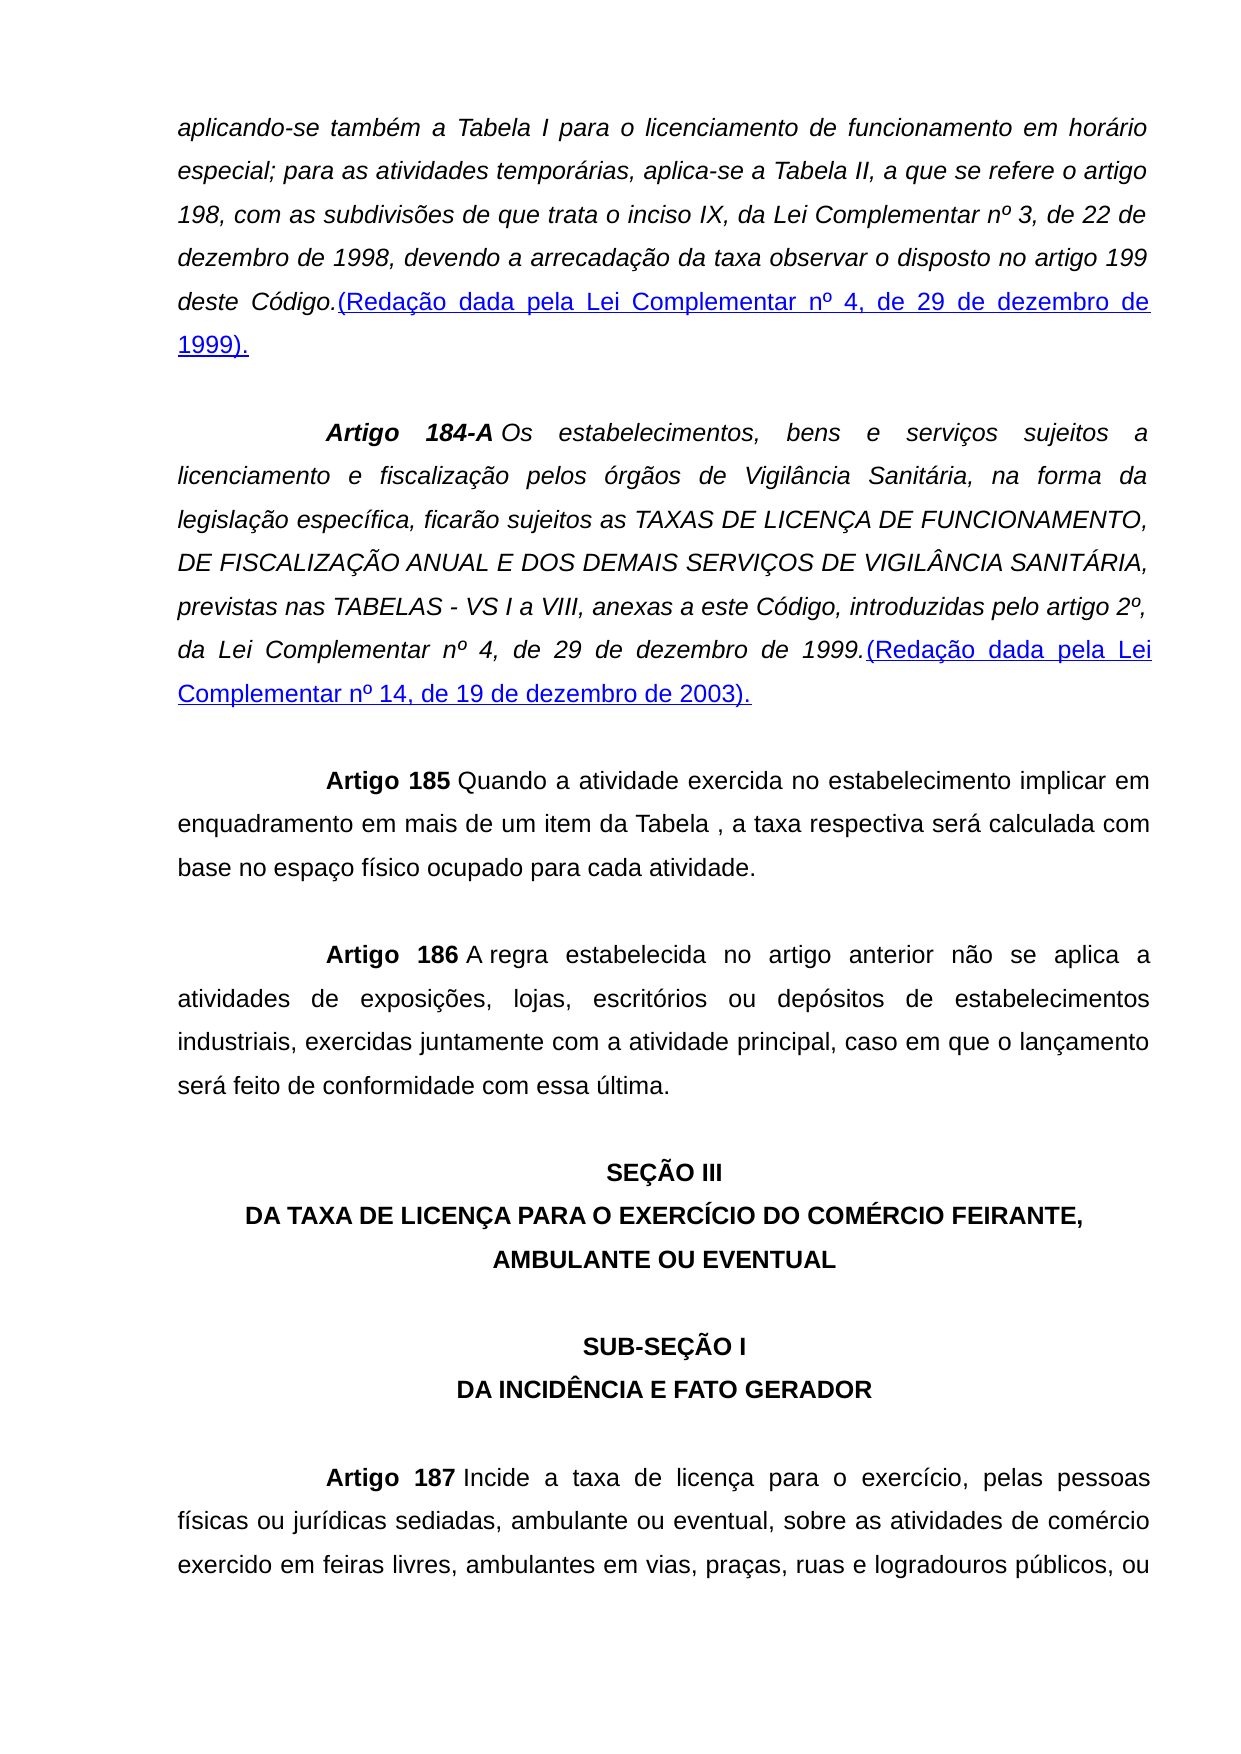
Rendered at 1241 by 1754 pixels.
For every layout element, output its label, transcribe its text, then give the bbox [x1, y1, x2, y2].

text aplicando-se também a Tabela I para o licenciamento de funcionamento em horário especial; para as atividades temporárias, aplica-se a Tabela II, a que se refere o artigo 198, com as subdivisões de que trata o inciso IX, da Lei Complementar nº 3, de 22 de dezembro de 1998, devendo a arrecadação da taxa observar o disposto no artigo 199 deste Código.(Redação dada pela Lei Complementar nº 4, de 29 de dezembro de 1999). [177, 113, 1152, 359]
subtitle DA TAXA DE LICENÇA PARA O EXERCÍCIO DO COMÉRCIO FEIRANTE, AMBULANTE OU EVENTUAL [177, 1201, 1152, 1274]
text Artigo 185 Quando a atividade exercida no estabelecimento implicar em enquadramento em mais de um item da Tabela , a taxa respectiva será calculada com base no espaço físico ocupado para cada atividade. [177, 766, 1152, 882]
text Artigo 184-A Os estabelecimentos, bens e serviços sujeitos a licenciamento e fiscalização pelos órgãos de Vigilância Sanitária, na forma da legislação específica, ficarão sujeitos as TAXAS DE LICENÇA DE FUNCIONAMENTO, DE FISCALIZAÇÃO ANUAL E DOS DEMAIS SERVIÇOS DE VIGILÂNCIA SANITÁRIA, previstas nas TABELAS - VS I a VIII, anexas a este Código, introduzidas pelo artigo 2º, da Lei Complementar nº 4, de 29 de dezembro de 1999.(Redação dada pela Lei Complementar nº 14, de 19 de dezembro de 2003). [177, 417, 1152, 708]
text Artigo 186 A regra estabelecida no artigo anterior não se aplica a atividades de exposições, lojas, escritórios ou depósitos de estabelecimentos industriais, exercidas juntamente com a atividade principal, caso em que o lançamento será feito de conformidade com essa última. [177, 940, 1152, 1099]
subtitle DA INCIDÊNCIA E FATO GERADOR [177, 1375, 1152, 1404]
subtitle SEÇÃO III [177, 1158, 1152, 1187]
text Artigo 187 Incide a taxa de licença para o exercício, pelas pessoas físicas ou jurídicas sediadas, ambulante ou eventual, sobre as atividades de comércio exercido em feiras livres, ambulantes em vias, praças, ruas e logradouros públicos, ou [177, 1462, 1152, 1578]
subtitle SUB-SEÇÃO I [177, 1332, 1152, 1361]
